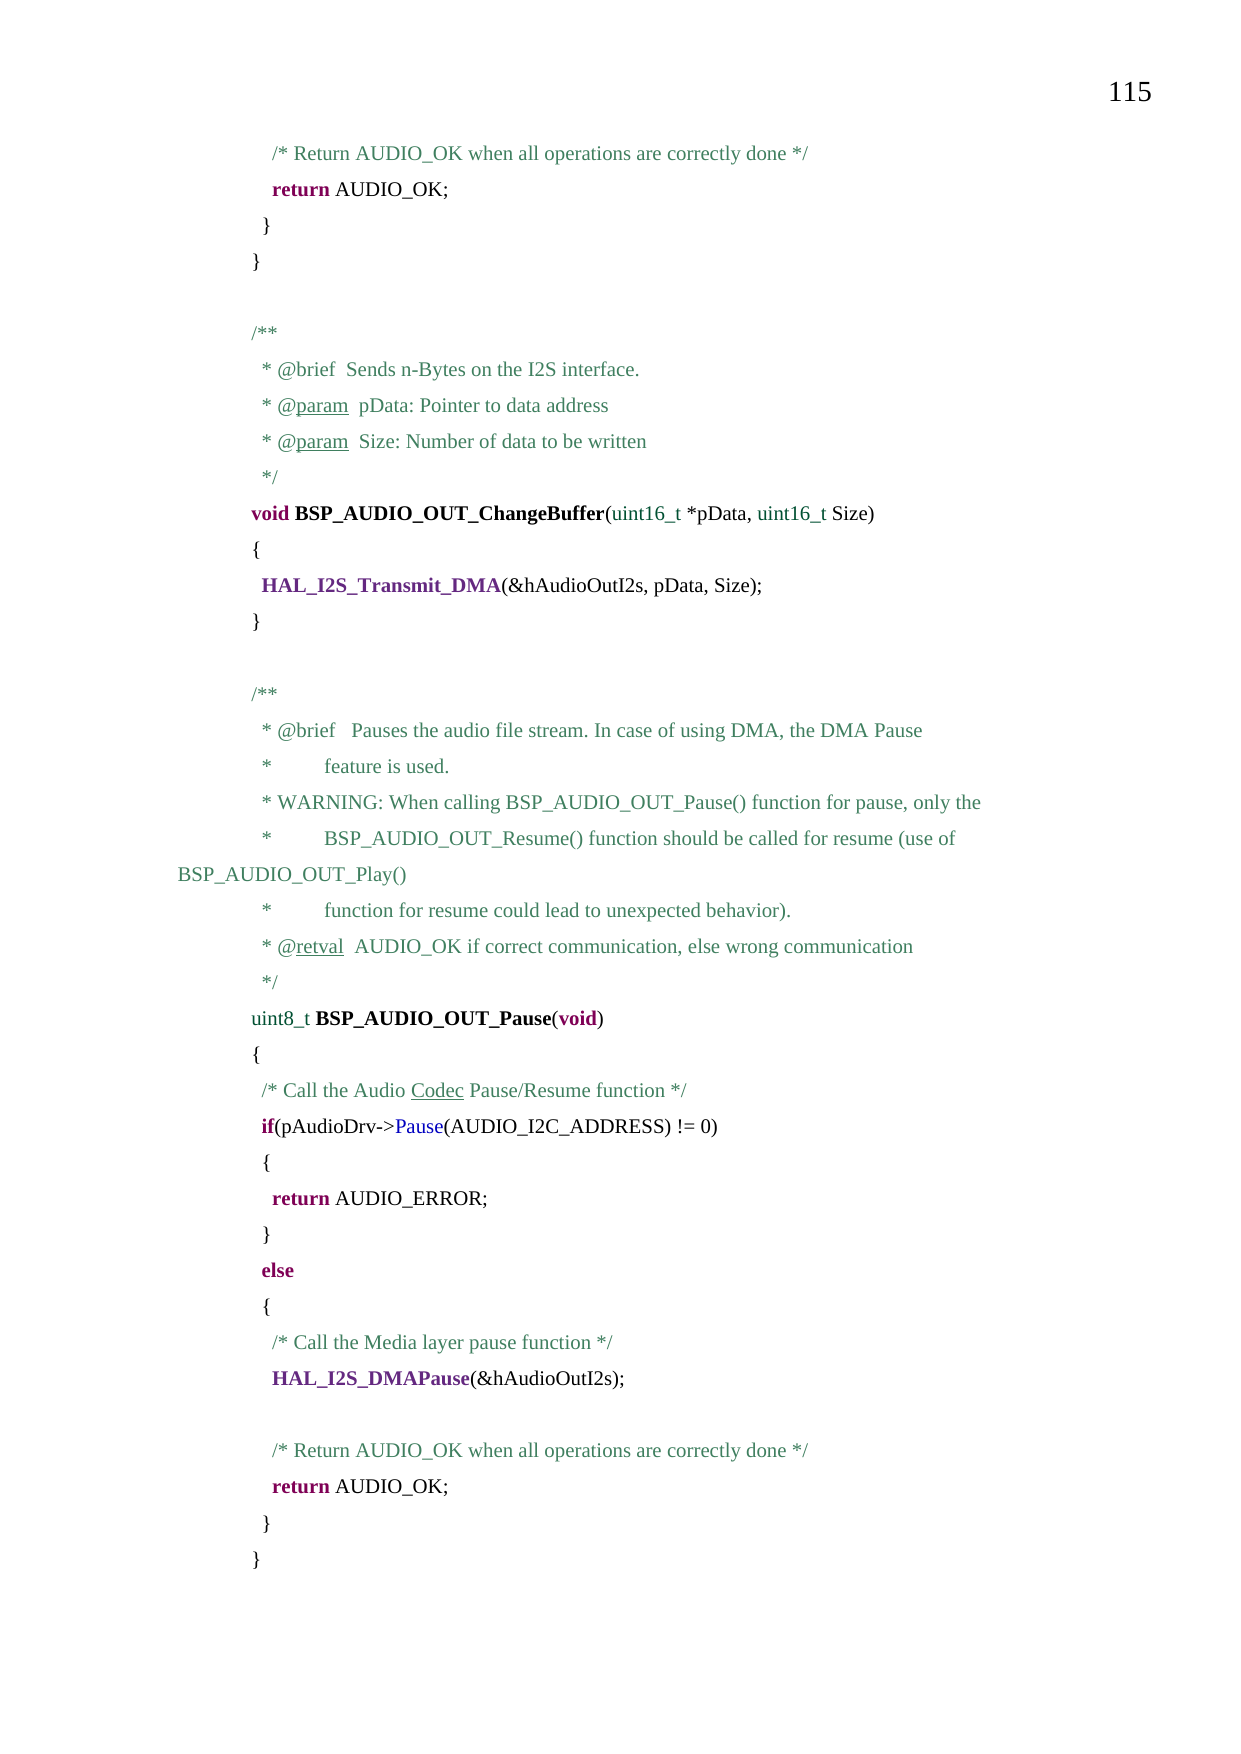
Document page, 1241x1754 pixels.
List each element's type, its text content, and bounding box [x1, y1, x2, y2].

text /* Return AUDIO_OK when all operations are correctly done */ [177, 141, 1152, 165]
text * function for resume could lead to unexpected behavior). [177, 898, 1152, 922]
text } [177, 213, 1152, 237]
text { [177, 1042, 1152, 1066]
text void BSP_AUDIO_OUT_ChangeBuffer(uint16_t *pData, uint16_t Size) [177, 501, 1152, 525]
text /* Call the Media layer pause function */ [177, 1330, 1152, 1354]
text /* Return AUDIO_OK when all operations are correctly done */ [177, 1438, 1152, 1462]
text * @retval AUDIO_OK if correct communication, else wrong communication [177, 934, 1152, 958]
text } [177, 1222, 1152, 1246]
text * @brief Pauses the audio file stream. In case of using DMA, the DMA Pause [177, 718, 1152, 742]
text { [177, 1294, 1152, 1318]
text } [177, 1547, 1152, 1571]
text * @brief Sends n-Bytes on the I2S interface. [177, 357, 1152, 381]
text * WARNING: When calling BSP_AUDIO_OUT_Pause() function for pause, only the [177, 790, 1152, 814]
text /* Call the Audio Codec Pause/Resume function */ [177, 1078, 1152, 1102]
text return AUDIO_OK; [177, 1474, 1152, 1498]
text { [177, 537, 1152, 561]
text } [177, 609, 1152, 633]
text else [177, 1258, 1152, 1282]
text } [177, 1511, 1152, 1534]
text } [177, 249, 1152, 273]
text * feature is used. [177, 754, 1152, 778]
text /** [177, 321, 1152, 345]
text return AUDIO_ERROR; [177, 1186, 1152, 1210]
text * @param pData: Pointer to data address [177, 393, 1152, 417]
text HAL_I2S_Transmit_DMA(&hAudioOutI2s, pData, Size); [177, 573, 1152, 597]
text { [177, 1150, 1152, 1174]
text HAL_I2S_DMAPause(&hAudioOutI2s); [177, 1366, 1152, 1390]
text /** [177, 682, 1152, 706]
text * BSP_AUDIO_OUT_Resume() function should be called for resume (use of BSP_AUDIO_OUT_Play() [177, 826, 1152, 886]
text */ [177, 465, 1152, 489]
text */ [177, 970, 1152, 994]
text if(pAudioDrv->Pause(AUDIO_I2C_ADDRESS) != 0) [177, 1114, 1152, 1138]
text return AUDIO_OK; [177, 177, 1152, 201]
text * @param Size: Number of data to be written [177, 429, 1152, 453]
text uint8_t BSP_AUDIO_OUT_Pause(void) [177, 1006, 1152, 1030]
